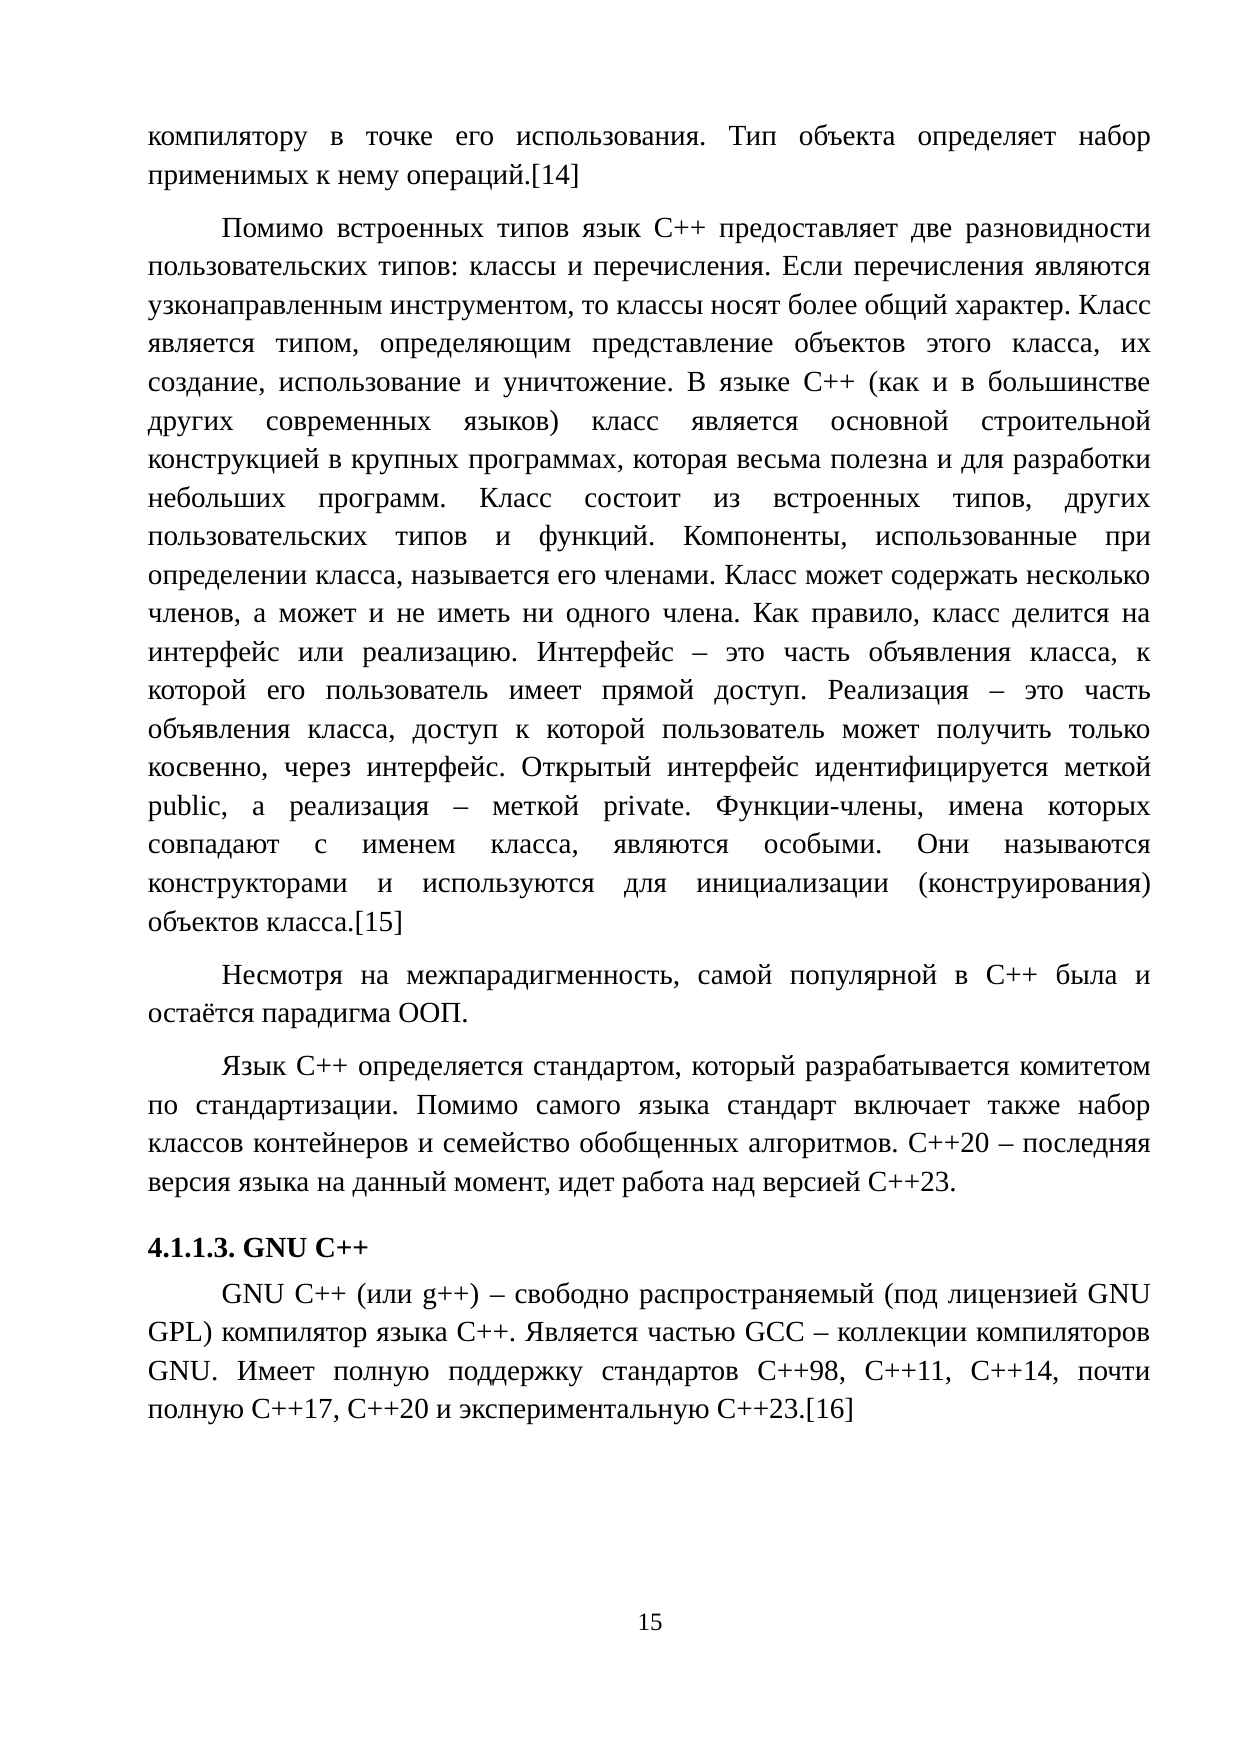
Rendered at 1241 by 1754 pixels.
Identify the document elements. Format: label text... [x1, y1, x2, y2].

text Язык С++ определяется стандартом, который разрабатывается комитетом по стандартизации. Помимо самого языка стандарт включает также набор классов контейнеров и семейство обобщенных алгоритмов. С++20 – последняя версия языка на данный момент, идет работа над версией C++23. [148, 1048, 1152, 1198]
subtitle 4.1.1.3. GNU C++ [148, 1230, 1152, 1263]
text Помимо встроенных типов язык С++ предоставляет две разновидности пользовательских типов: классы и перечисления. Если перечисления являются узконаправленным инструментом, то классы носят более общий характер. Класс является типом, определяющим представление объектов этого класса, их создание, использование и уничтожение. В языке С++ (как и в большинстве других современных языков) класс является основной строительной конструкцией в крупных программах, которая весьма полезна и для разработки небольших программ. Класс состоит из встроенных типов, других пользовательских типов и функций. Компоненты, использованные при определении класса, называется его членами. Класс может содержать несколько членов, а может и не иметь ни одного члена. Как правило, класс делится на интерфейс или реализацию. Интерфейс – это часть объявления класса, к которой его пользователь имеет прямой доступ. Реализация – это часть объявления класса, доступ к которой пользователь может получить только косвенно, через интерфейс. Открытый интерфейс идентифицируется меткой public, а реализация – меткой private. Функции-члены, имена которых совпадают с именем класса, являются особыми. Они называются конструкторами и используются для инициализации (конструирования) объектов класса.[15] [148, 210, 1152, 937]
text GNU C++ (или g++) – свободно распространяемый (под лицензией GNU GPL) компилятор языка С++. Является частью GCC – коллекции компиляторов GNU. Имеет полную поддержку стандартов C++98, C++11, C++14, почти полную C++17, C++20 и экспериментальную C++23.[16] [148, 1276, 1152, 1425]
text Несмотря на межпарадигменность, самой популярной в С++ была и остаётся парадигма ООП. [148, 957, 1152, 1029]
text компилятору в точке его использования. Тип объекта определяет набор применимых к нему операций.[14] [148, 118, 1152, 190]
